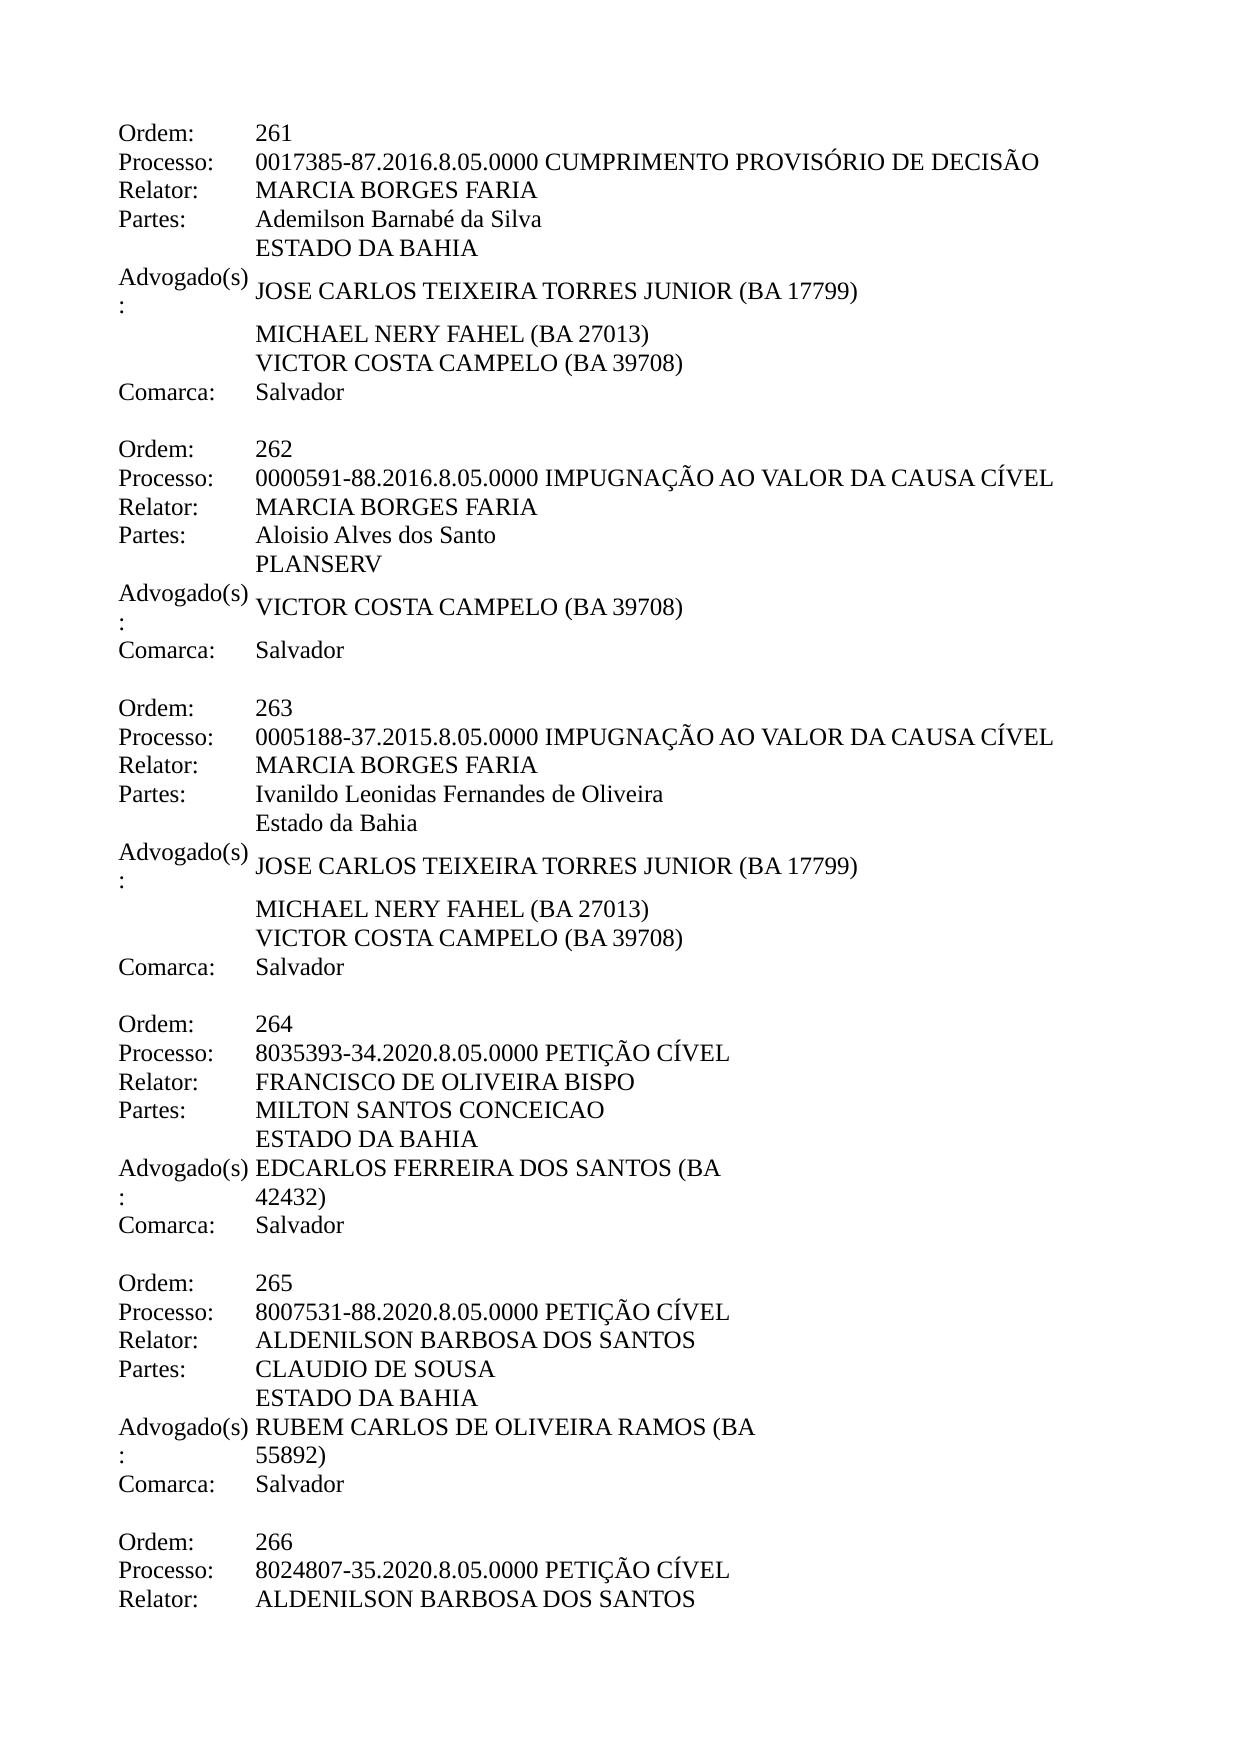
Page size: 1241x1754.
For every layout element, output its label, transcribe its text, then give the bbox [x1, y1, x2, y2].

table_cell 0017385-87.2016.8.05.0000 CUMPRIMENTO PROVISÓRIO DE DECISÃO [255, 147, 1042, 176]
table_cell Relator: [118, 492, 255, 521]
table_header 265 [255, 1268, 829, 1297]
table_cell Aloisio Alves dos Santo [255, 521, 1054, 549]
table_header Ordem: [118, 118, 255, 147]
table_cell 8007531-88.2020.8.05.0000 PETIÇÃO CÍVEL [255, 1297, 829, 1326]
table_cell 8035393-34.2020.8.05.0000 PETIÇÃO CÍVEL [255, 1038, 797, 1067]
table_cell JOSE CARLOS TEIXEIRA TORRES JUNIOR (BA 17799) [255, 837, 1054, 894]
table_cell Salvador [255, 1469, 829, 1498]
table_cell Relator: [118, 751, 255, 779]
table_cell Comarca: [118, 952, 255, 981]
table_cell Advogado(s): [118, 837, 255, 894]
table_header 266 [255, 1527, 868, 1556]
table_cell Comarca: [118, 1469, 255, 1498]
table_cell FRANCISCO DE OLIVEIRA BISPO [255, 1067, 797, 1096]
table_cell [118, 233, 255, 262]
table_cell MARCIA BORGES FARIA [255, 176, 1042, 204]
table_cell Processo: [118, 1038, 255, 1067]
table_cell [118, 348, 255, 377]
table_cell [118, 549, 255, 578]
table_cell Relator: [118, 1584, 255, 1613]
table_cell Salvador [255, 377, 1042, 406]
table_cell RUBEM CARLOS DE OLIVEIRA RAMOS (BA 55892) [255, 1412, 829, 1469]
table_cell Comarca: [118, 377, 255, 406]
table_cell Relator: [118, 1067, 255, 1096]
table_cell [118, 1383, 255, 1412]
table_cell VICTOR COSTA CAMPELO (BA 39708) [255, 923, 1054, 952]
table_cell Partes: [118, 204, 255, 233]
table_cell [118, 894, 255, 923]
table_cell Relator: [118, 176, 255, 204]
table_cell [118, 808, 255, 837]
table_cell Advogado(s): [118, 1153, 255, 1211]
table_cell VICTOR COSTA CAMPELO (BA 39708) [255, 578, 1054, 636]
table_cell MICHAEL NERY FAHEL (BA 27013) [255, 319, 1042, 348]
table_cell Partes: [118, 779, 255, 808]
table_cell Processo: [118, 147, 255, 176]
table_header Ordem: [118, 1527, 255, 1556]
table_cell Ademilson Barnabé da Silva [255, 204, 1042, 233]
table_cell MARCIA BORGES FARIA [255, 492, 1054, 521]
table_cell 0005188-37.2015.8.05.0000 IMPUGNAÇÃO AO VALOR DA CAUSA CÍVEL [255, 722, 1054, 751]
table_cell Salvador [255, 952, 1054, 981]
table_header 262 [255, 434, 1054, 463]
table_cell Partes: [118, 1096, 255, 1124]
table_cell [118, 1124, 255, 1153]
table_cell PLANSERV [255, 549, 1054, 578]
table_cell 8024807-35.2020.8.05.0000 PETIÇÃO CÍVEL [255, 1556, 868, 1584]
table_cell [118, 923, 255, 952]
table_header Ordem: [118, 1268, 255, 1297]
table_cell [118, 319, 255, 348]
table_cell Comarca: [118, 636, 255, 664]
table_cell EDCARLOS FERREIRA DOS SANTOS (BA 42432) [255, 1153, 797, 1211]
table_cell 0000591-88.2016.8.05.0000 IMPUGNAÇÃO AO VALOR DA CAUSA CÍVEL [255, 463, 1054, 492]
table_cell Processo: [118, 1556, 255, 1584]
table_cell CLAUDIO DE SOUSA [255, 1354, 829, 1383]
table_header 264 [255, 1009, 797, 1038]
table_cell Processo: [118, 1297, 255, 1326]
table_cell Relator: [118, 1326, 255, 1354]
table_header 263 [255, 693, 1054, 722]
table_cell Processo: [118, 463, 255, 492]
table_header Ordem: [118, 434, 255, 463]
table_header Ordem: [118, 693, 255, 722]
table_cell MARCIA BORGES FARIA [255, 751, 1054, 779]
table_cell Partes: [118, 1354, 255, 1383]
table_cell ALDENILSON BARBOSA DOS SANTOS [255, 1584, 868, 1613]
table_cell MILTON SANTOS CONCEICAO [255, 1096, 797, 1124]
table_cell VICTOR COSTA CAMPELO (BA 39708) [255, 348, 1042, 377]
table_cell ESTADO DA BAHIA [255, 1124, 797, 1153]
table_header Ordem: [118, 1009, 255, 1038]
table_cell ALDENILSON BARBOSA DOS SANTOS [255, 1326, 829, 1354]
table_cell JOSE CARLOS TEIXEIRA TORRES JUNIOR (BA 17799) [255, 262, 1042, 319]
table_cell Advogado(s): [118, 1412, 255, 1469]
table_cell ESTADO DA BAHIA [255, 1383, 829, 1412]
table_cell Estado da Bahia [255, 808, 1054, 837]
table_cell ESTADO DA BAHIA [255, 233, 1042, 262]
table_cell Salvador [255, 636, 1054, 664]
table_cell Processo: [118, 722, 255, 751]
table_header 261 [255, 118, 1042, 147]
table_cell Ivanildo Leonidas Fernandes de Oliveira [255, 779, 1054, 808]
table_cell Comarca: [118, 1211, 255, 1239]
table_cell Salvador [255, 1211, 797, 1239]
table_cell MICHAEL NERY FAHEL (BA 27013) [255, 894, 1054, 923]
table_cell Advogado(s): [118, 578, 255, 636]
table_cell Partes: [118, 521, 255, 549]
table_cell Advogado(s): [118, 262, 255, 319]
